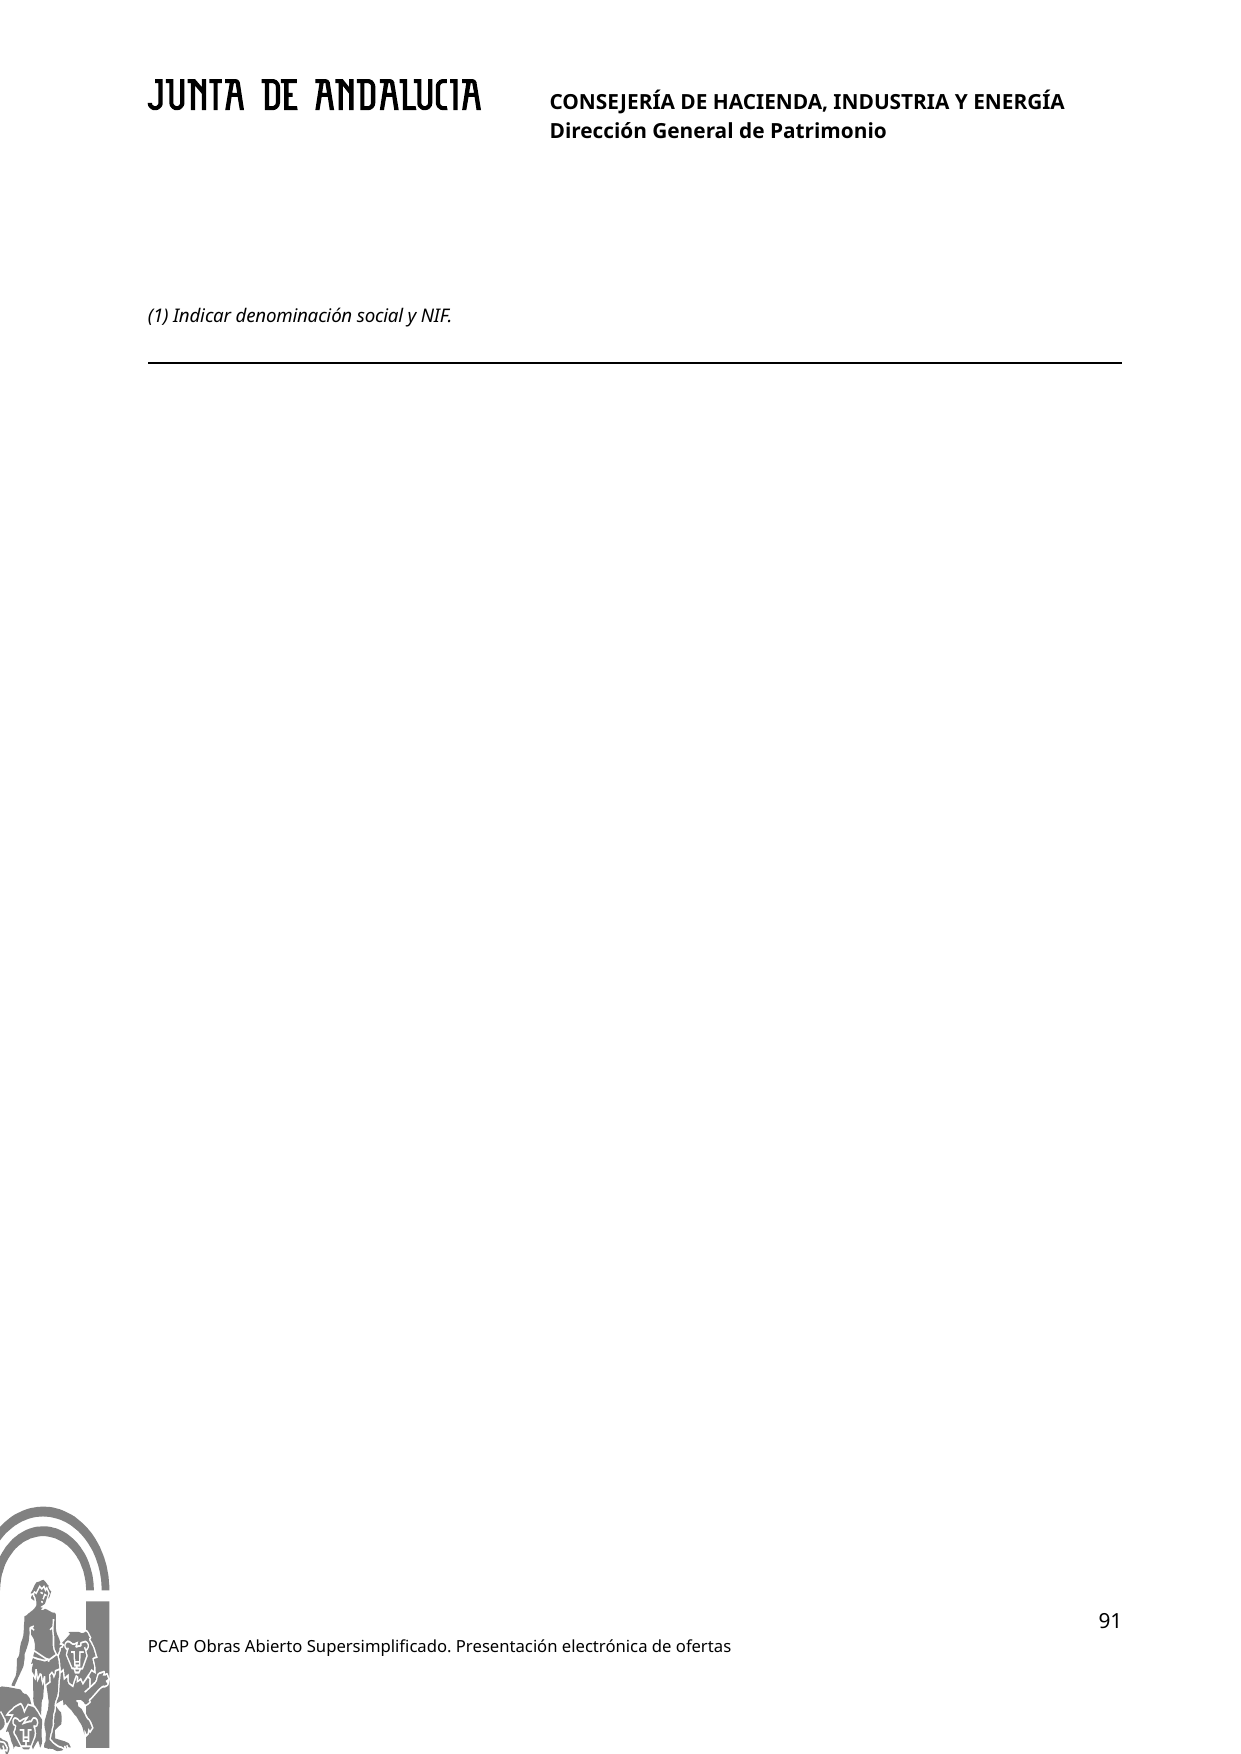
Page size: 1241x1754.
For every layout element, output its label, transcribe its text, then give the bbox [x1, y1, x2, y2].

text (1) Indicar denominación social y NIF. [148, 303, 1122, 328]
